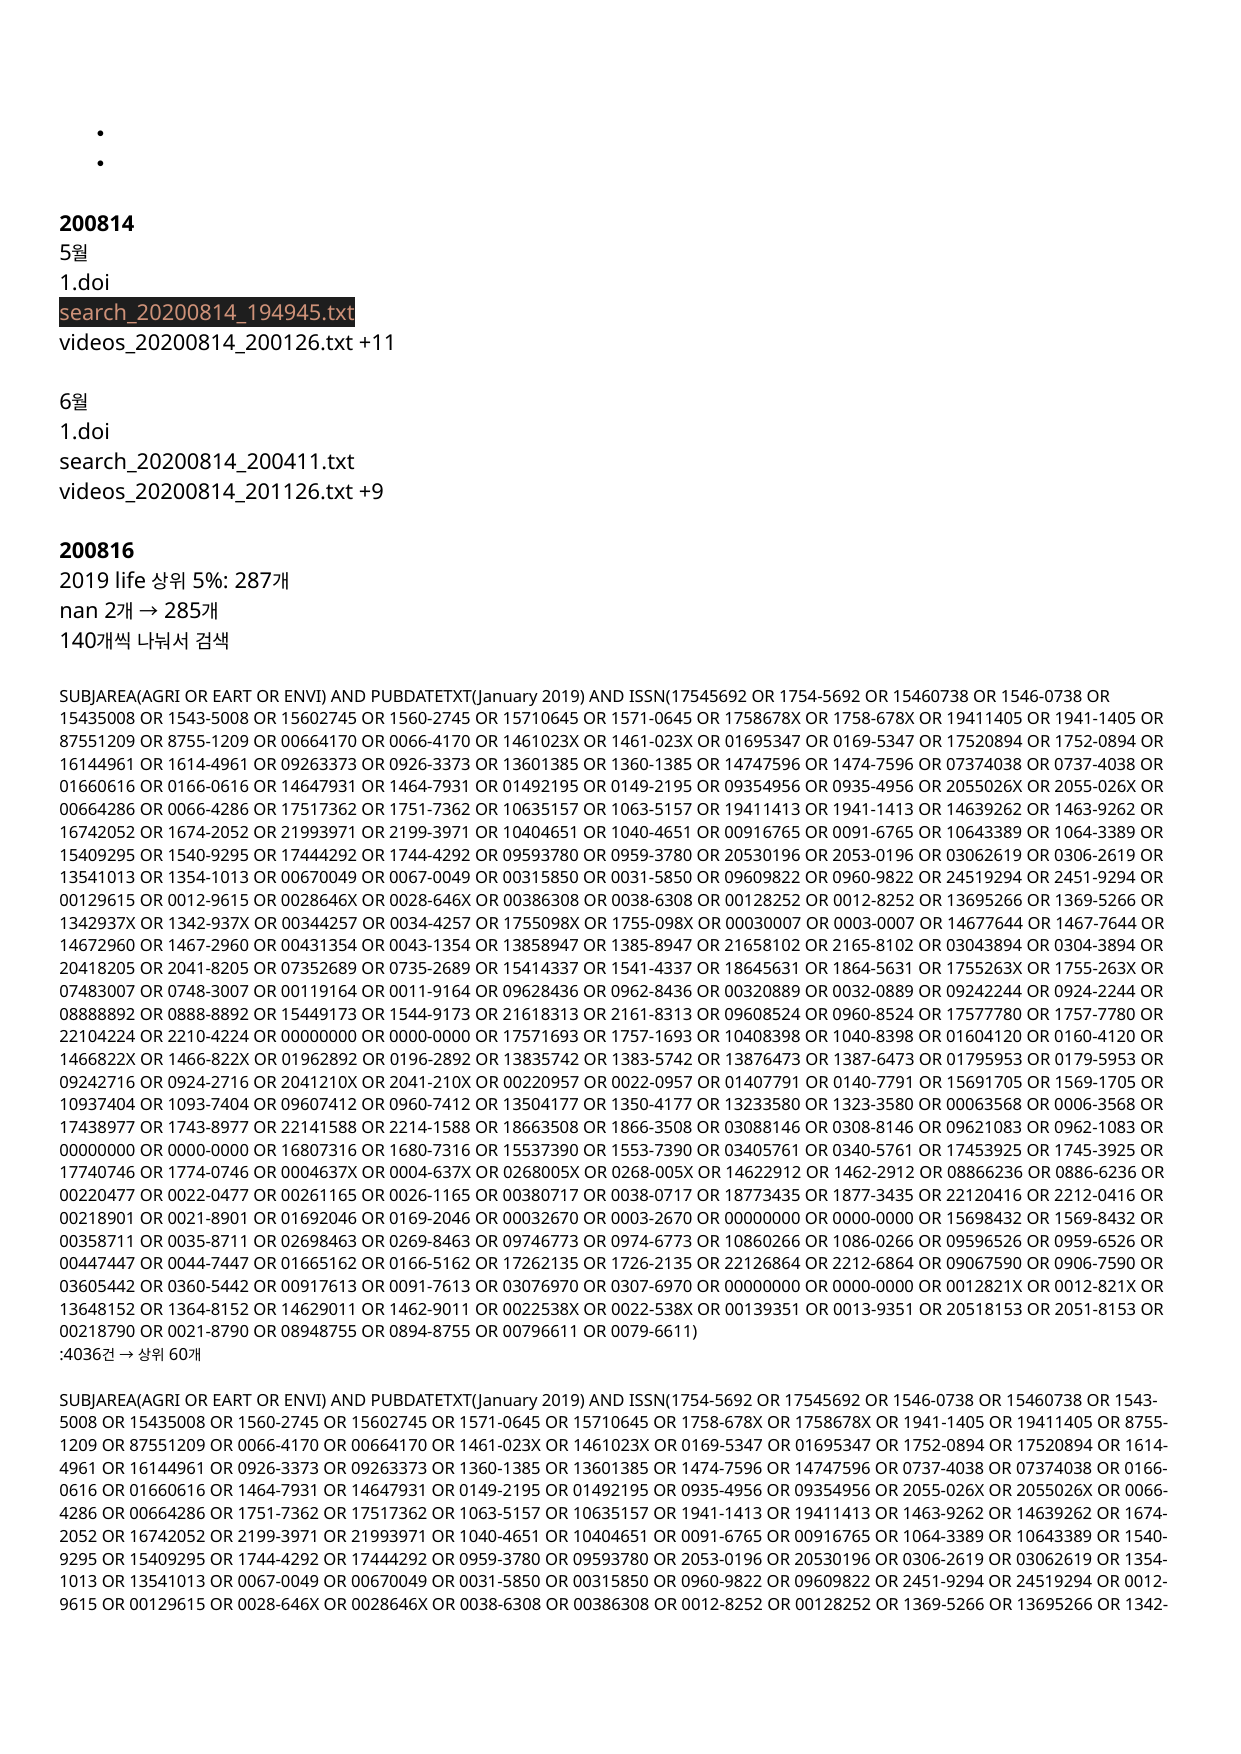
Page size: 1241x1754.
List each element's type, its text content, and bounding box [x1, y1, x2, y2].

text 1.doi [59, 416, 1181, 446]
text 1.doi [59, 267, 1181, 297]
text 200816 [59, 535, 1181, 565]
text videos_20200814_201126.txt +9 [59, 476, 1181, 505]
text 6월 [59, 386, 1181, 416]
text 200814 [59, 207, 1181, 237]
text SUBJAREA(AGRI OR EART OR ENVI) AND PUBDATETXT(January 2019) AND ISSN(1754-5692 OR 17545692 OR 1546-0738 OR 15460738 OR 1543-5008 OR 15435008 OR 1560-2745 OR 15602745 OR 1571-0645 OR 15710645 OR 1758-678X OR 1758678X OR 1941-1405 OR 19411405 OR 8755-1209 OR 87551209 OR 0066-4170 OR 00664170 OR 1461-023X OR 1461023X OR 0169-5347 OR 01695347 OR 1752-0894 OR 17520894 OR 1614-4961 OR 16144961 OR 0926-3373 OR 09263373 OR 1360-1385 OR 13601385 OR 1474-7596 OR 14747596 OR 0737-4038 OR 07374038 OR 0166-0616 OR 01660616 OR 1464-7931 OR 14647931 OR 0149-2195 OR 01492195 OR 0935-4956 OR 09354956 OR 2055-026X OR 2055026X OR 0066-4286 OR 00664286 OR 1751-7362 OR 17517362 OR 1063-5157 OR 10635157 OR 1941-1413 OR 19411413 OR 1463-9262 OR 14639262 OR 1674-2052 OR 16742052 OR 2199-3971 OR 21993971 OR 1040-4651 OR 10404651 OR 0091-6765 OR 00916765 OR 1064-3389 OR 10643389 OR 1540-9295 OR 15409295 OR 1744-4292 OR 17444292 OR 0959-3780 OR 09593780 OR 2053-0196 OR 20530196 OR 0306-2619 OR 03062619 OR 1354-1013 OR 13541013 OR 0067-0049 OR 00670049 OR 0031-5850 OR 00315850 OR 0960-9822 OR 09609822 OR 2451-9294 OR 24519294 OR 0012-9615 OR 00129615 OR 0028-646X OR 0028646X OR 0038-6308 OR 00386308 OR 0012-8252 OR 00128252 OR 1369-5266 OR 13695266 OR 1342- [59, 1388, 1181, 1615]
text nan 2개 → 285개 [59, 595, 1181, 624]
text search_20200814_200411.txt [59, 446, 1181, 476]
text 5월 [59, 237, 1181, 267]
text :4036건 → 상위 60개 [59, 1343, 1181, 1365]
text SUBJAREA(AGRI OR EART OR ENVI) AND PUBDATETXT(January 2019) AND ISSN(17545692 OR 1754-5692 OR 15460738 OR 1546-0738 OR 15435008 OR 1543-5008 OR 15602745 OR 1560-2745 OR 15710645 OR 1571-0645 OR 1758678X OR 1758-678X OR 19411405 OR 1941-1405 OR 87551209 OR 8755-1209 OR 00664170 OR 0066-4170 OR 1461023X OR 1461-023X OR 01695347 OR 0169-5347 OR 17520894 OR 1752-0894 OR 16144961 OR 1614-4961 OR 09263373 OR 0926-3373 OR 13601385 OR 1360-1385 OR 14747596 OR 1474-7596 OR 07374038 OR 0737-4038 OR 01660616 OR 0166-0616 OR 14647931 OR 1464-7931 OR 01492195 OR 0149-2195 OR 09354956 OR 0935-4956 OR 2055026X OR 2055-026X OR 00664286 OR 0066-4286 OR 17517362 OR 1751-7362 OR 10635157 OR 1063-5157 OR 19411413 OR 1941-1413 OR 14639262 OR 1463-9262 OR 16742052 OR 1674-2052 OR 21993971 OR 2199-3971 OR 10404651 OR 1040-4651 OR 00916765 OR 0091-6765 OR 10643389 OR 1064-3389 OR 15409295 OR 1540-9295 OR 17444292 OR 1744-4292 OR 09593780 OR 0959-3780 OR 20530196 OR 2053-0196 OR 03062619 OR 0306-2619 OR 13541013 OR 1354-1013 OR 00670049 OR 0067-0049 OR 00315850 OR 0031-5850 OR 09609822 OR 0960-9822 OR 24519294 OR 2451-9294 OR 00129615 OR 0012-9615 OR 0028646X OR 0028-646X OR 00386308 OR 0038-6308 OR 00128252 OR 0012-8252 OR 13695266 OR 1369-5266 OR 1342937X OR 1342-937X OR 00344257 OR 0034-4257 OR 1755098X OR 1755-098X OR 00030007 OR 0003-0007 OR 14677644 OR 1467-7644 OR 14672960 OR 1467-2960 OR 00431354 OR 0043-1354 OR 13858947 OR 1385-8947 OR 21658102 OR 2165-8102 OR 03043894 OR 0304-3894 OR 20418205 OR 2041-8205 OR 07352689 OR 0735-2689 OR 15414337 OR 1541-4337 OR 18645631 OR 1864-5631 OR 1755263X OR 1755-263X OR 07483007 OR 0748-3007 OR 00119164 OR 0011-9164 OR 09628436 OR 0962-8436 OR 00320889 OR 0032-0889 OR 09242244 OR 0924-2244 OR 08888892 OR 0888-8892 OR 15449173 OR 1544-9173 OR 21618313 OR 2161-8313 OR 09608524 OR 0960-8524 OR 17577780 OR 1757-7780 OR 22104224 OR 2210-4224 OR 00000000 OR 0000-0000 OR 17571693 OR 1757-1693 OR 10408398 OR 1040-8398 OR 01604120 OR 0160-4120 OR 1466822X OR 1466-822X OR 01962892 OR 0196-2892 OR 13835742 OR 1383-5742 OR 13876473 OR 1387-6473 OR 01795953 OR 0179-5953 OR 09242716 OR 0924-2716 OR 2041210X OR 2041-210X OR 00220957 OR 0022-0957 OR 01407791 OR 0140-7791 OR 15691705 OR 1569-1705 OR 10937404 OR 1093-7404 OR 09607412 OR 0960-7412 OR 13504177 OR 1350-4177 OR 13233580 OR 1323-3580 OR 00063568 OR 0006-3568 OR 17438977 OR 1743-8977 OR 22141588 OR 2214-1588 OR 18663508 OR 1866-3508 OR 03088146 OR 0308-8146 OR 09621083 OR 0962-1083 OR 00000000 OR 0000-0000 OR 16807316 OR 1680-7316 OR 15537390 OR 1553-7390 OR 03405761 OR 0340-5761 OR 17453925 OR 1745-3925 OR 17740746 OR 1774-0746 OR 0004637X OR 0004-637X OR 0268005X OR 0268-005X OR 14622912 OR 1462-2912 OR 08866236 OR 0886-6236 OR 00220477 OR 0022-0477 OR 00261165 OR 0026-1165 OR 00380717 OR 0038-0717 OR 18773435 OR 1877-3435 OR 22120416 OR 2212-0416 OR 00218901 OR 0021-8901 OR 01692046 OR 0169-2046 OR 00032670 OR 0003-2670 OR 00000000 OR 0000-0000 OR 15698432 OR 1569-8432 OR 00358711 OR 0035-8711 OR 02698463 OR 0269-8463 OR 09746773 OR 0974-6773 OR 10860266 OR 1086-0266 OR 09596526 OR 0959-6526 OR 00447447 OR 0044-7447 OR 01665162 OR 0166-5162 OR 17262135 OR 1726-2135 OR 22126864 OR 2212-6864 OR 09067590 OR 0906-7590 OR 03605442 OR 0360-5442 OR 00917613 OR 0091-7613 OR 03076970 OR 0307-6970 OR 00000000 OR 0000-0000 OR 0012821X OR 0012-821X OR 13648152 OR 1364-8152 OR 14629011 OR 1462-9011 OR 0022538X OR 0022-538X OR 00139351 OR 0013-9351 OR 20518153 OR 2051-8153 OR 00218790 OR 0021-8790 OR 08948755 OR 0894-8755 OR 00796611 OR 0079-6611) [59, 684, 1181, 1343]
text search_20200814_194945.txt [59, 297, 1181, 327]
text 140개씩 나눠서 검색 [59, 624, 1181, 654]
text 2019 life 상위 5%: 287개 [59, 565, 1181, 595]
text videos_20200814_200126.txt +11 [59, 327, 1181, 356]
